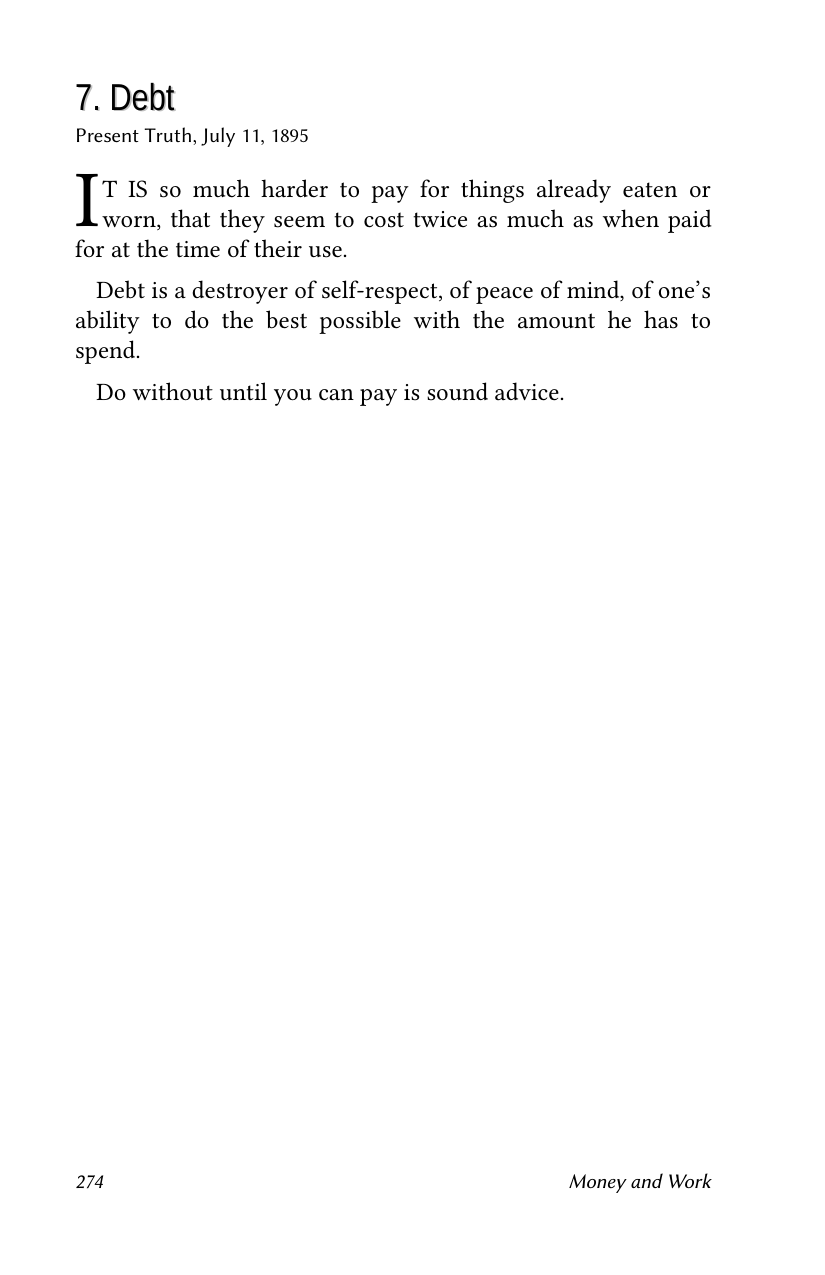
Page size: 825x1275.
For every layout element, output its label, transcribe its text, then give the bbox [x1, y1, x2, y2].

text Debt is a destroyer of self-respect, of peace of mind, of one’s ability to do the best possible with the amount he has to spend. [75, 277, 712, 365]
text IT IS so much harder to pay for things already eaten or worn, that they seem to cost twice as much as when paid for at the time of their use. [75, 175, 712, 263]
title Debt [75, 75, 712, 118]
text Do without until you can pay is sound advice. [75, 378, 712, 407]
text Present Truth, July 11, 1895 [75, 124, 712, 148]
